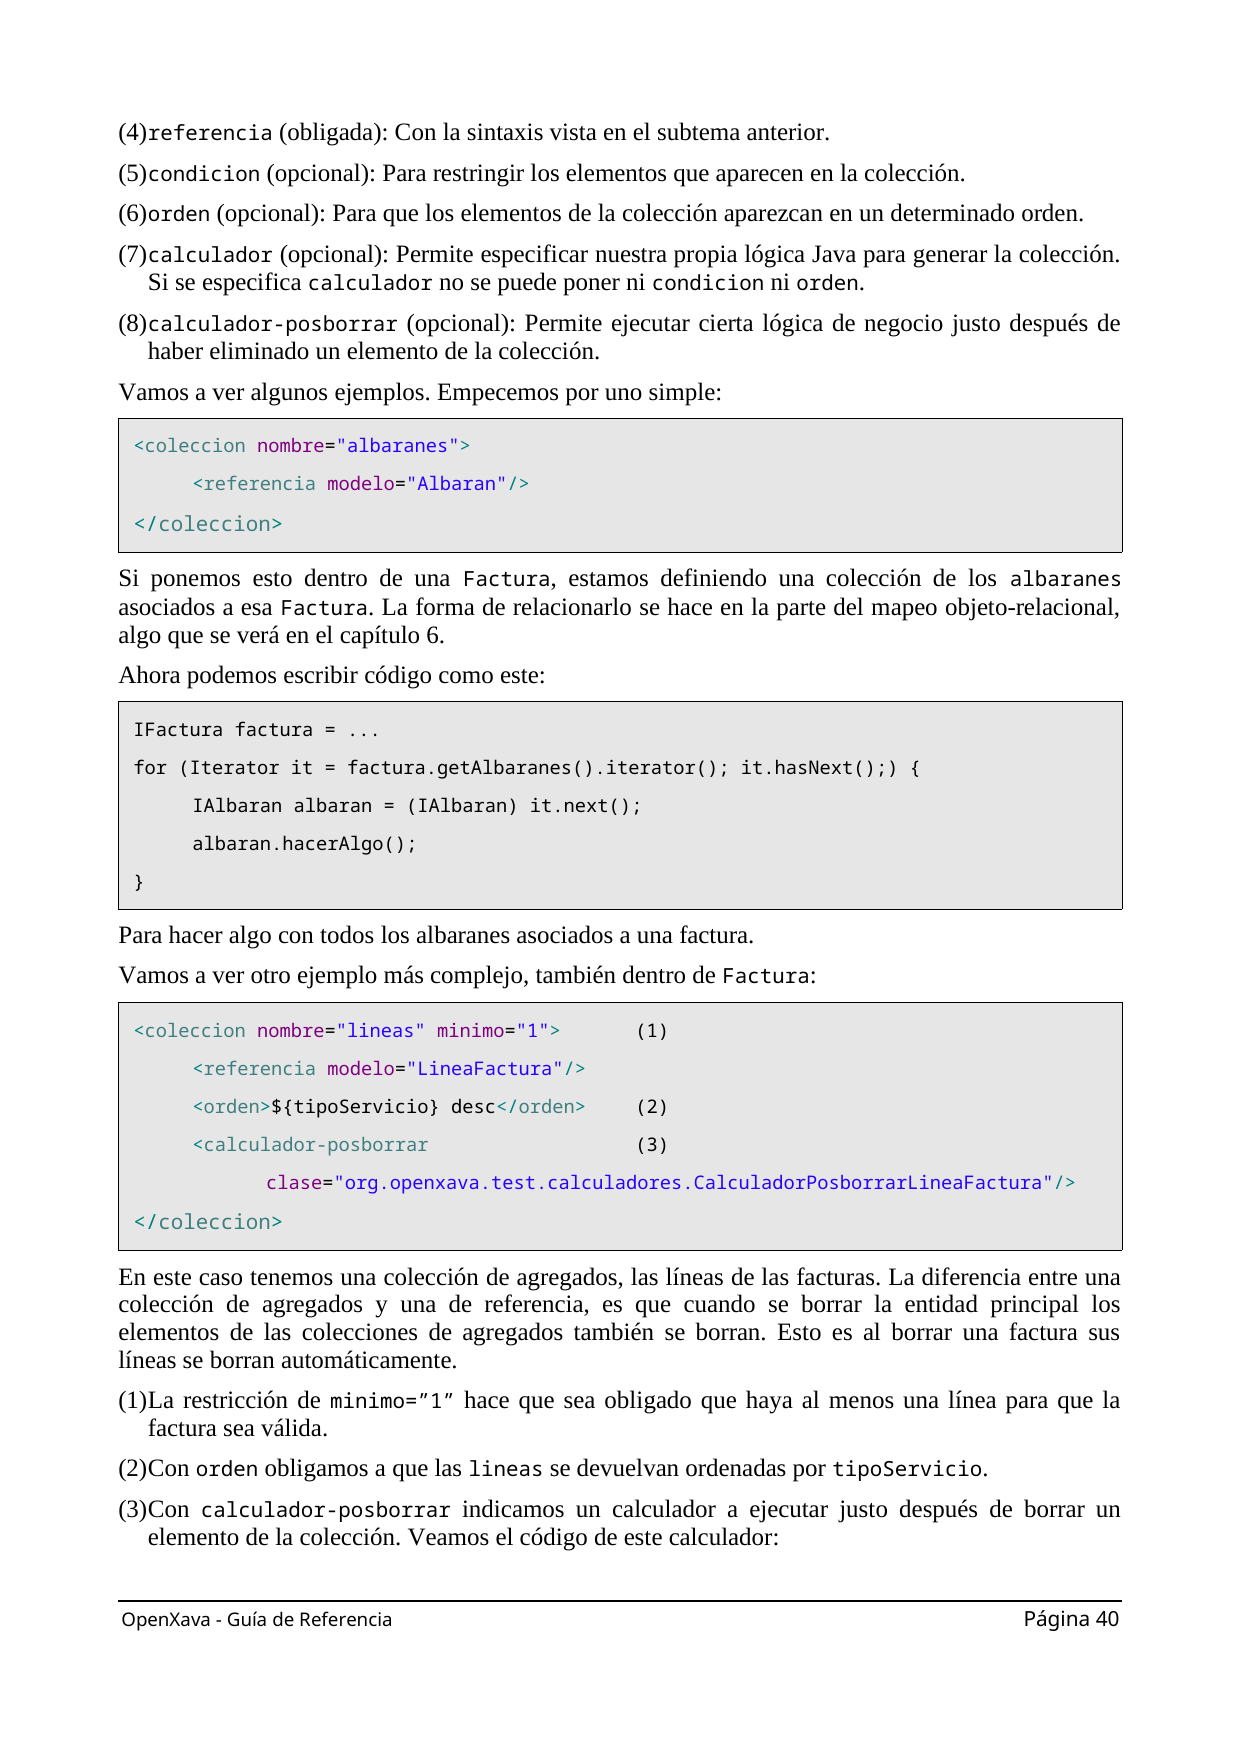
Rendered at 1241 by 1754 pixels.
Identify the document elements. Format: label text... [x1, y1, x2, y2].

text } [119, 853, 1122, 909]
text <orden>${tipoServicio} desc</orden> (2) [119, 1078, 1122, 1116]
text Vamos a ver algunos ejemplos. Empecemos por uno simple: [118, 378, 1122, 405]
text Ahora podemos escribir código como este: [118, 661, 1122, 689]
text for (Iterator it = factura.getAlbaranes().iterator(); it.hasNext();) { [119, 739, 1122, 777]
text Para hacer algo con todos los albaranes asociados a una factura. [118, 921, 1122, 949]
text Si ponemos esto dentro de una Factura, estamos definiendo una colección de los albaranes asociados a esa Factura. La forma de relacionarlo se hace en la parte del mapeo objeto-relacional, algo que se verá en el capítulo 6. [118, 564, 1122, 649]
list orden (opcional): Para que los elementos de la colección aparezcan en un determinado orden. [118, 199, 1122, 228]
text <referencia modelo="LineaFactura"/> [119, 1040, 1122, 1078]
list Con orden obligamos a que las lineas se devuelvan ordenadas por tipoServicio. [118, 1454, 1122, 1483]
list La restricción de minimo=”1” hace que sea obligado que haya al menos una línea para que la factura sea válida. [118, 1386, 1122, 1442]
text </coleccion> [119, 494, 1122, 552]
text IFactura factura = ... [119, 702, 1122, 739]
text <calculador-posborrar (3) [119, 1116, 1122, 1154]
text IAlbaran albaran = (IAlbaran) it.next(); [119, 777, 1122, 815]
text <referencia modelo="Albaran"/> [119, 456, 1122, 494]
list condicion (opcional): Para restringir los elementos que aparecen en la colección. [118, 159, 1122, 187]
list calculador-posborrar (opcional): Permite ejecutar cierta lógica de negocio justo después de haber eliminado un elemento de la colección. [118, 309, 1122, 365]
text </coleccion> [119, 1192, 1122, 1250]
text albaran.hacerAlgo(); [119, 815, 1122, 853]
list Con calculador-posborrar indicamos un calculador a ejecutar justo después de borrar un elemento de la colección. Veamos el código de este calculador: [118, 1495, 1122, 1551]
list referencia (obligada): Con la sintaxis vista en el subtema anterior. [118, 118, 1122, 146]
text <coleccion nombre="albaranes"> [119, 419, 1122, 456]
text En este caso tenemos una colección de agregados, las líneas de las facturas. La diferencia entre una colección de agregados y una de referencia, es que cuando se borrar la entidad principal los elementos de las colecciones de agregados también se borran. Esto es al borrar una factura sus líneas se borran automáticamente. [118, 1263, 1122, 1374]
text Vamos a ver otro ejemplo más complejo, también dentro de Factura: [118, 961, 1122, 990]
text <coleccion nombre="lineas" minimo="1"> (1) [119, 1003, 1122, 1040]
text clase="org.openxava.test.calculadores.CalculadorPosborrarLineaFactura"/> [119, 1154, 1122, 1192]
list calculador (opcional): Permite especificar nuestra propia lógica Java para generar la colección. Si se especifica calculador no se puede poner ni condicion ni orden. [118, 240, 1122, 297]
